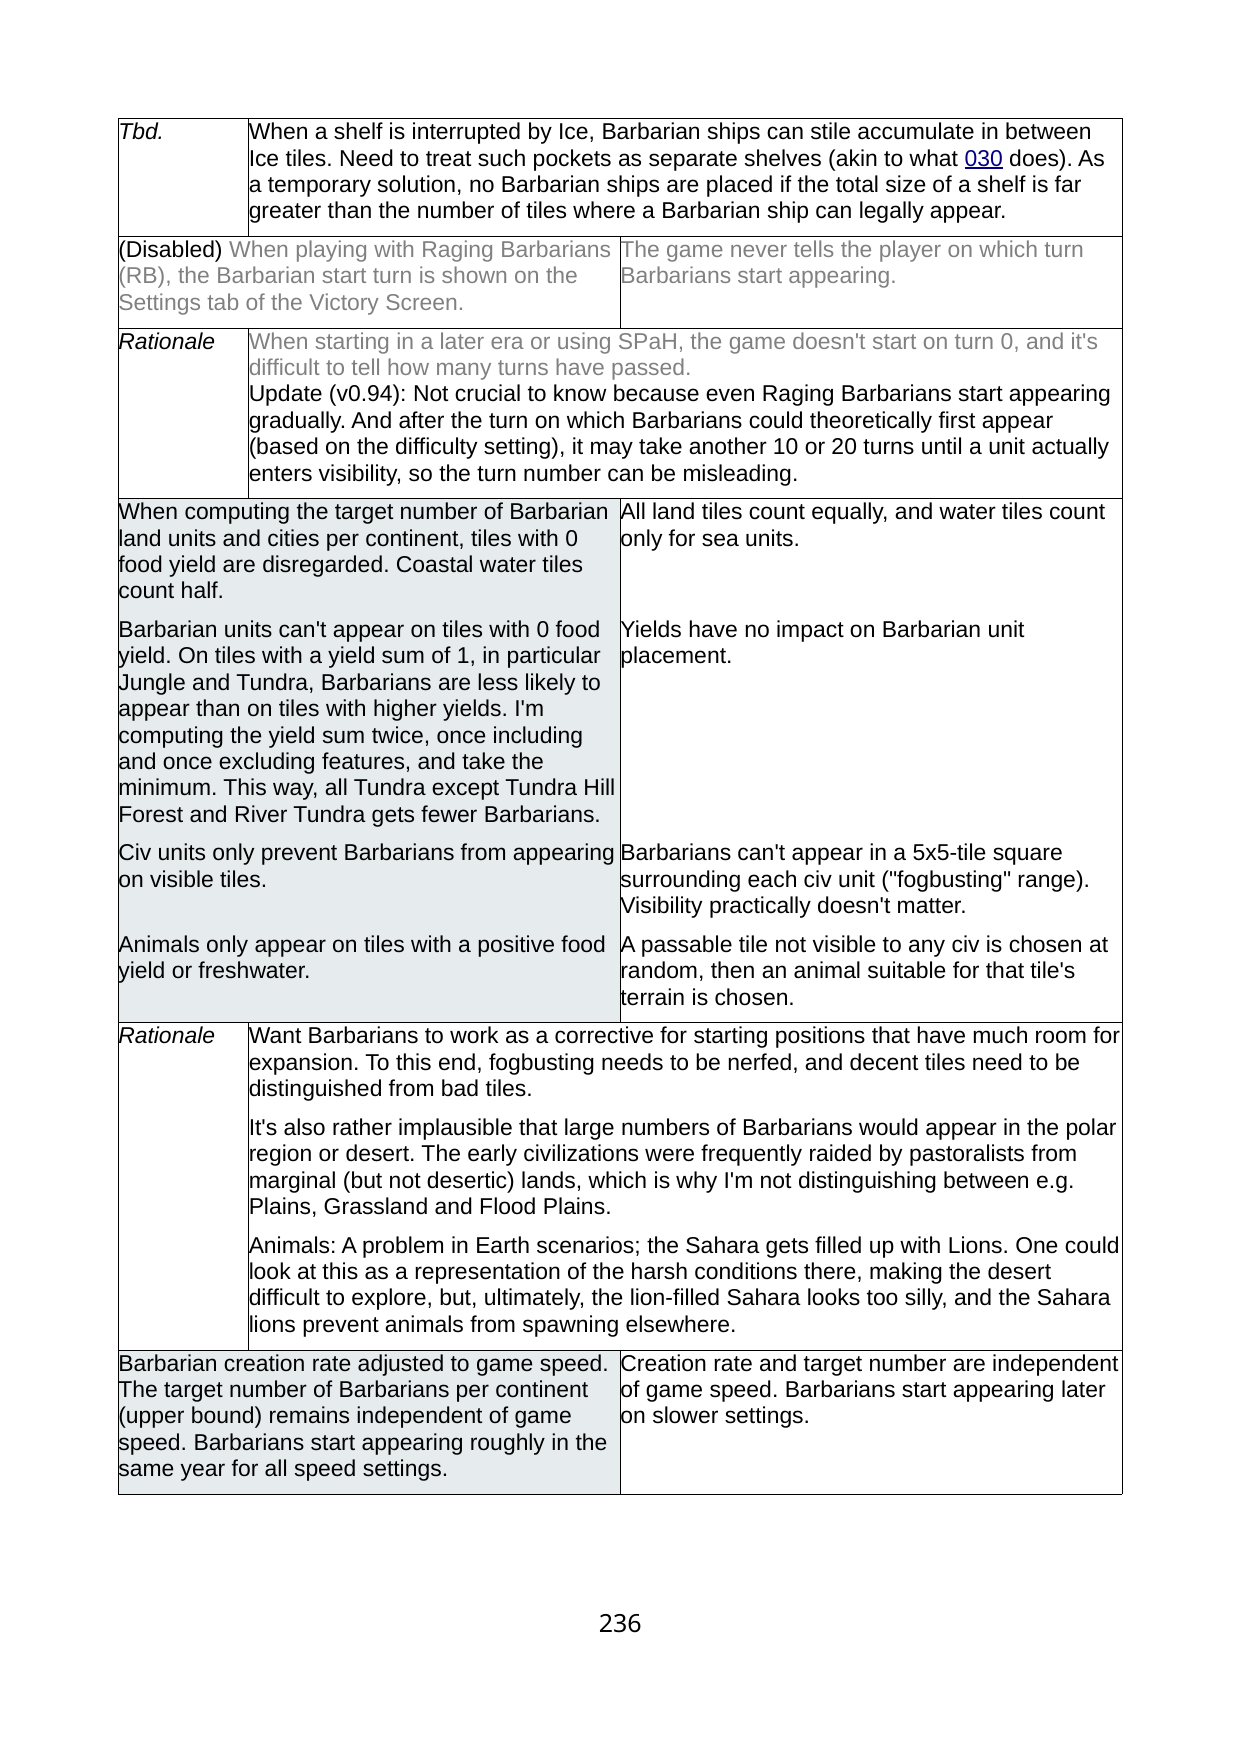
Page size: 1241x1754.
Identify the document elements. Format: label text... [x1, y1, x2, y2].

table_cell Rationale [119, 329, 248, 498]
table_cell Rationale [119, 1023, 248, 1349]
table_cell When a shelf is interrupted by Ice, Barbarian ships can stile accumulate in between Ice tiles. Need to treat such pockets as separate shelves (akin to what 030 does). As a temporary solution, no Barbarian ships are placed if the total size of a shelf is far greater than the number of tiles where a Barbarian ship can legally appear. [249, 119, 1122, 236]
table_cell (Disabled) When playing with Raging Barbarians (RB), the Barbarian start turn is shown on the Settings tab of the Victory Screen. [119, 237, 620, 328]
table_cell Creation rate and target number are independent of game speed. Barbarians start appearing later on slower settings. [621, 1351, 1122, 1494]
table_cell Tbd. [119, 119, 248, 236]
table_cell Want Barbarians to work as a corrective for starting positions that have much room for expansion. To this end, fogbusting needs to be nerfed, and decent tiles need to be distinguished from bad tiles. It's also rather implausible that large numbers of Barbarians would appear in the polar region or desert. The early civilizations were frequently raided by pastoralists from marginal (but not desertic) lands, which is why I'm not distinguishing between e.g. Plains, Grassland and Flood Plains. Animals: A problem in Earth scenarios; the Sahara gets filled up with Lions. One could look at this as a representation of the harsh conditions there, making the desert difficult to explore, but, ultimately, the lion-filled Sahara looks too silly, and the Sahara lions prevent animals from spawning elsewhere. [249, 1023, 1122, 1349]
table_cell All land tiles count equally, and water tiles count only for sea units. Yields have no impact on Barbarian unit placement. Barbarians can't appear in a 5x5-tile square surrounding each civ unit ("fogbusting" range). Visibility practically doesn't matter. A passable tile not visible to any civ is chosen at random, then an animal suitable for that tile's terrain is chosen. [621, 499, 1122, 1022]
table_cell The game never tells the player on which turn Barbarians start appearing. [621, 237, 1122, 328]
table_cell When starting in a later era or using SPaH, the game doesn't start on turn 0, and it's difficult to tell how many turns have passed. Update (v0.94): Not crucial to know because even Raging Barbarians start appearing gradually. And after the turn on which Barbarians could theoretically first appear (based on the difficulty setting), it may take another 10 or 20 turns until a unit actually enters visibility, so the turn number can be misleading. [249, 329, 1122, 498]
table_cell Barbarian creation rate adjusted to game speed. The target number of Barbarians per continent (upper bound) remains independent of game speed. Barbarians start appearing roughly in the same year for all speed settings. [119, 1351, 620, 1494]
table_cell When computing the target number of Barbarian land units and cities per continent, tiles with 0 food yield are disregarded. Coastal water tiles count half. Barbarian units can't appear on tiles with 0 food yield. On tiles with a yield sum of 1, in particular Jungle and Tundra, Barbarians are less likely to appear than on tiles with higher yields. I'm computing the yield sum twice, once including and once excluding features, and take the minimum. This way, all Tundra except Tundra Hill Forest and River Tundra gets fewer Barbarians. Civ units only prevent Barbarians from appearing on visible tiles. Animals only appear on tiles with a positive food yield or freshwater. [119, 499, 620, 1022]
